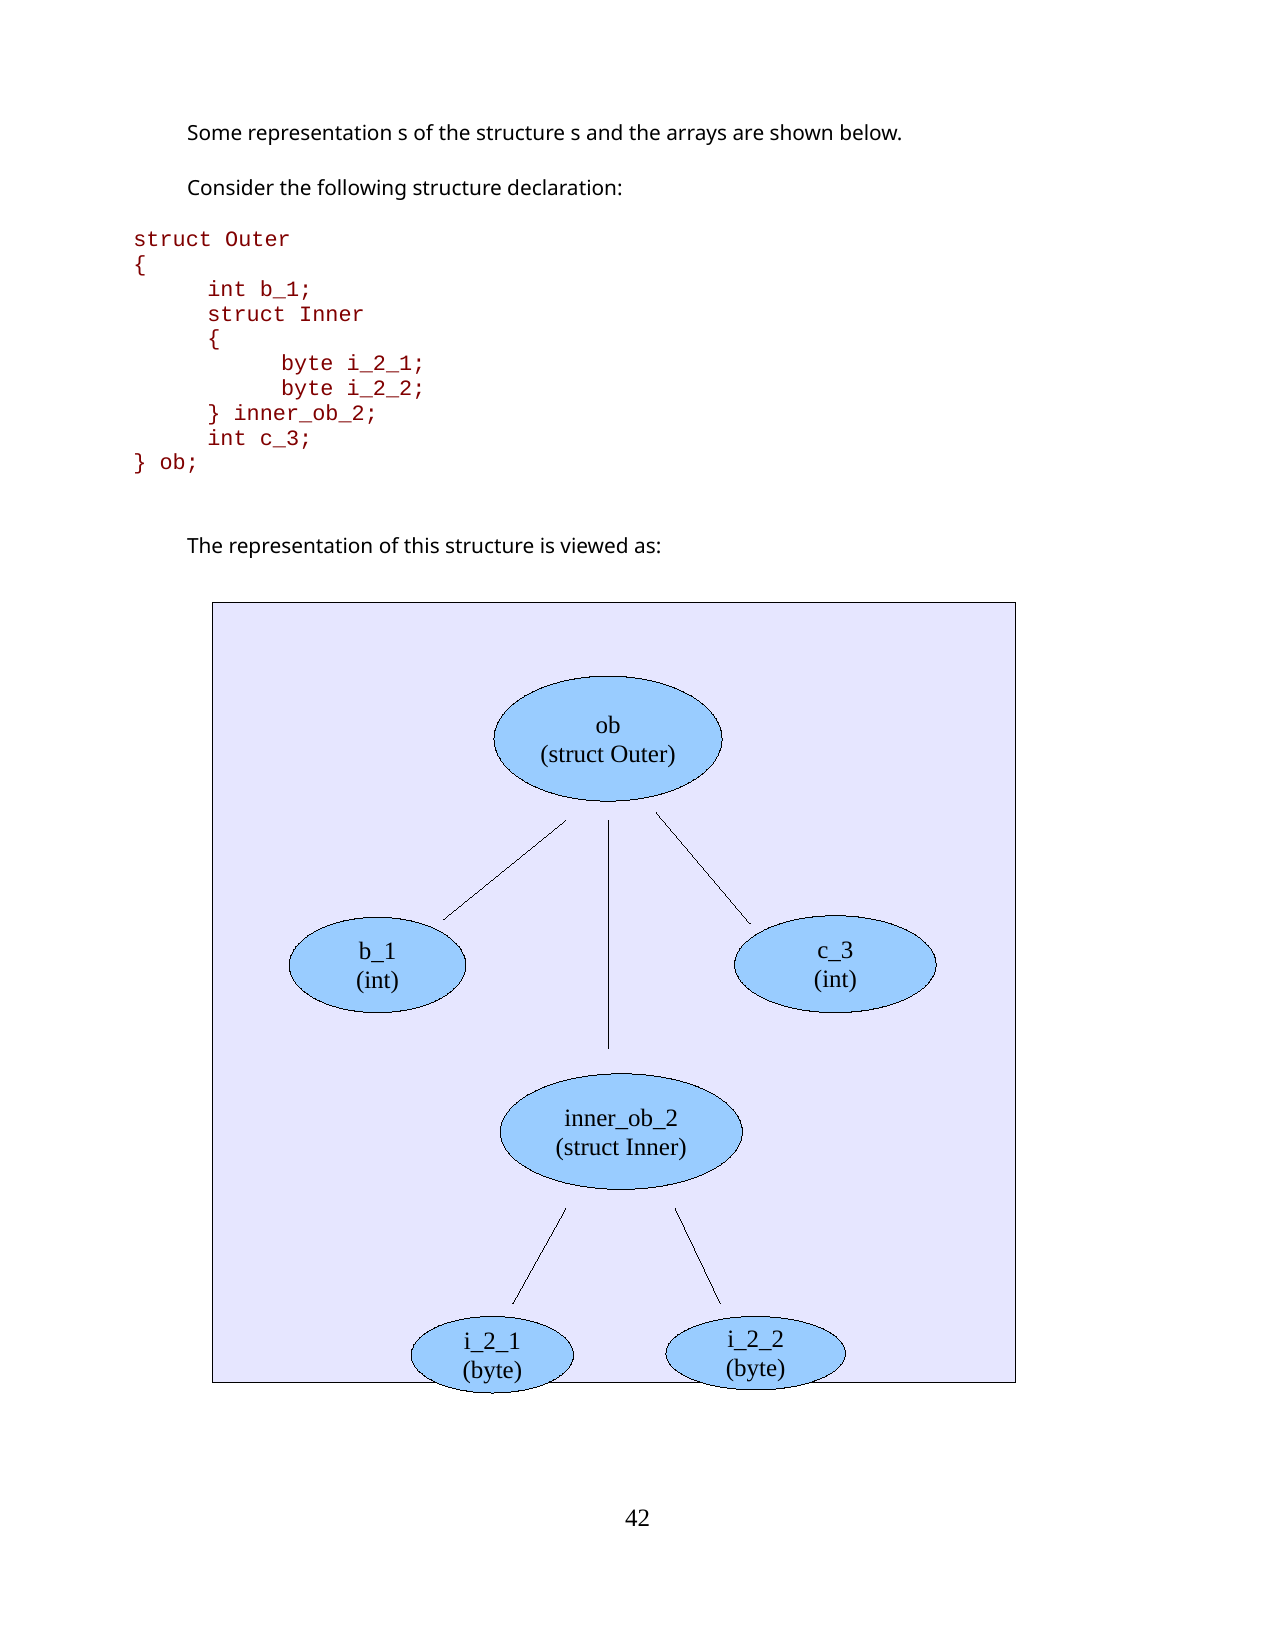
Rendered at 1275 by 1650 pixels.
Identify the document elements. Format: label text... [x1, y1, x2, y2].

text int b_1; [133, 278, 1157, 303]
text struct Inner [133, 303, 1157, 327]
text } inner_ob_2; [133, 402, 1157, 427]
text } ob; [133, 451, 1157, 476]
text Some representation s of the structure s and the arrays are shown below. [124, 118, 1157, 147]
text struct Outer [133, 228, 1157, 253]
text { [133, 253, 1157, 278]
text int c_3; [133, 427, 1157, 451]
text { [133, 327, 1157, 352]
text byte i_2_2; [133, 377, 1157, 402]
text byte i_2_1; [133, 352, 1157, 377]
text The representation of this structure is viewed as: [124, 531, 1157, 560]
text Consider the following structure declaration: [124, 173, 1157, 202]
